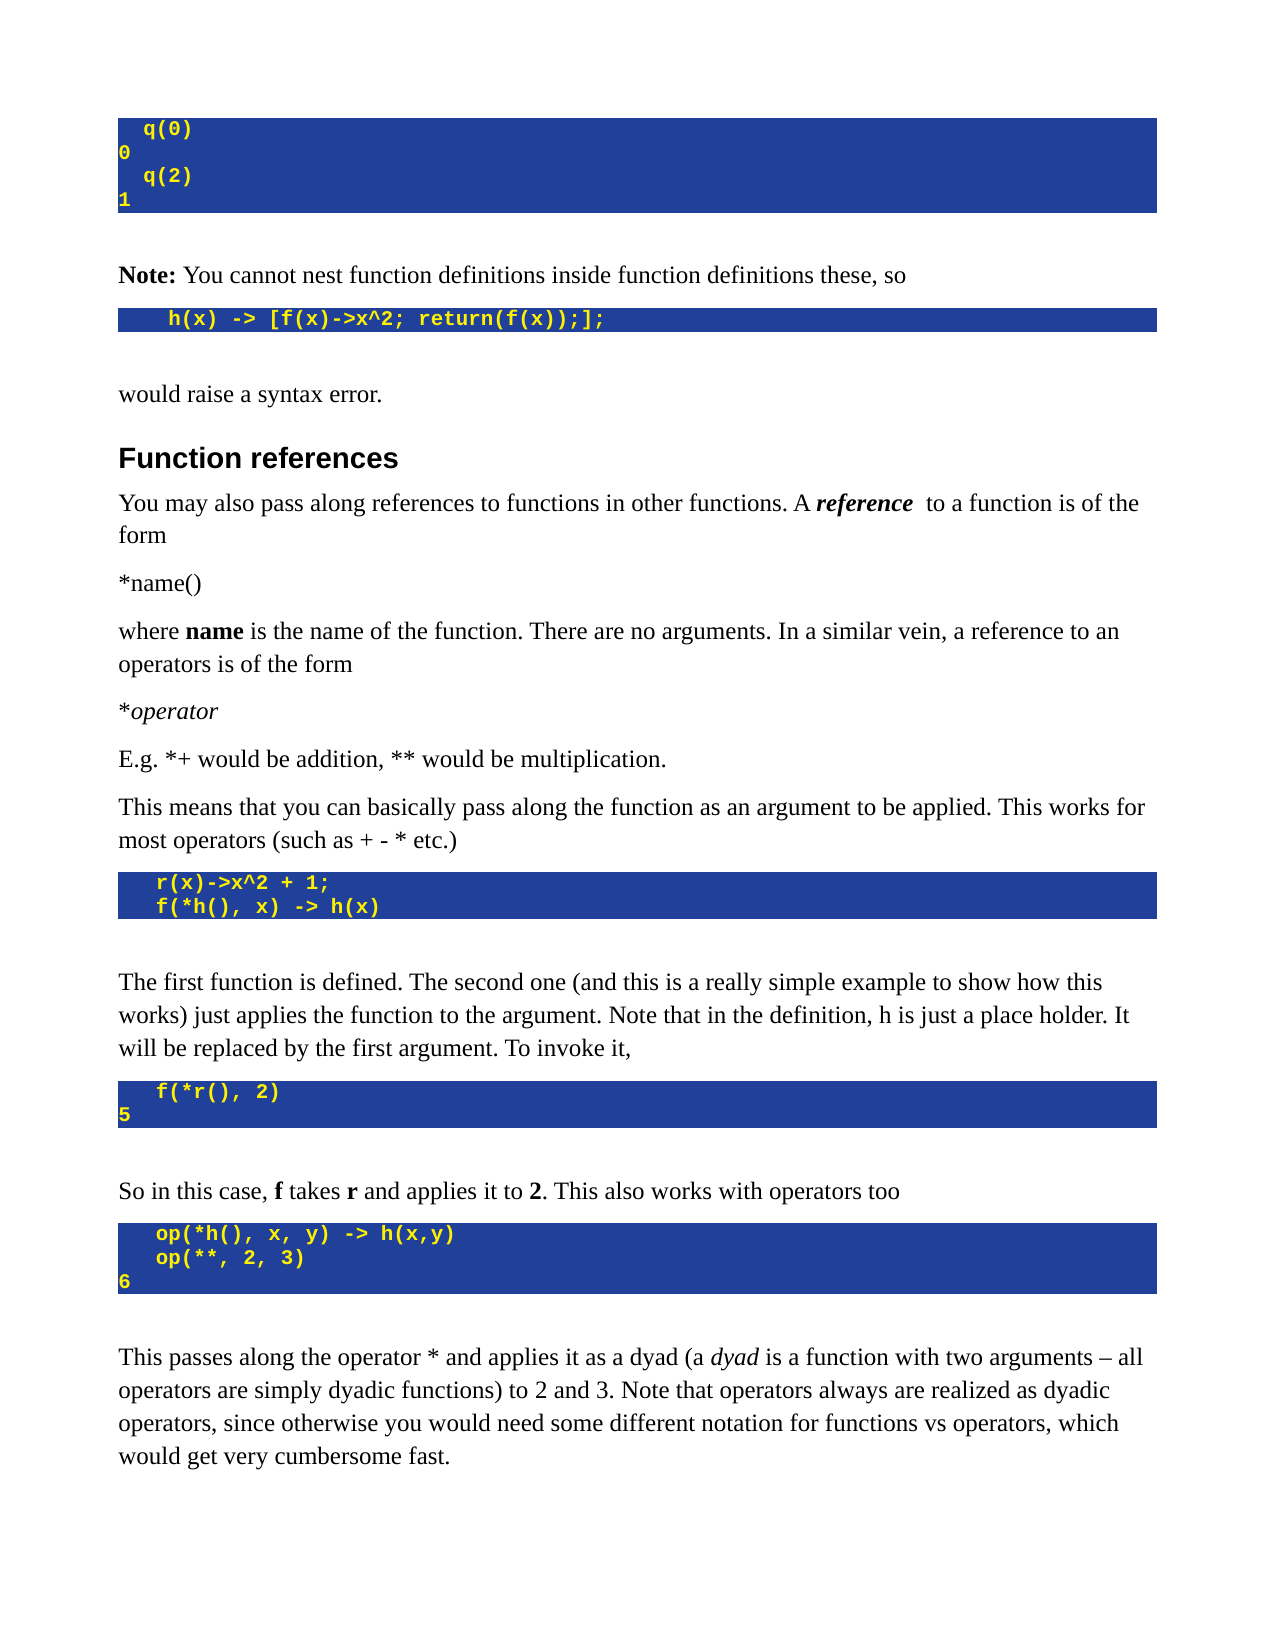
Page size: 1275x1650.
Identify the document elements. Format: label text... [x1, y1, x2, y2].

text f(*h(), x) -> h(x) [118, 896, 1157, 919]
text 0 [118, 142, 1157, 165]
text f(*r(), 2) [118, 1081, 1157, 1104]
text q(2) [118, 165, 1157, 189]
text *operator [118, 696, 1157, 725]
text This passes along the operator * and applies it as a dyad (a dyad is a function with two arguments – all operators are simply dyadic functions) to 2 and 3. Note that operators always are realized as dyadic operators, since otherwise you would need some different notation for functions vs operators, which would get very cumbersome fast. [118, 1342, 1157, 1470]
text op(*h(), x, y) -> h(x,y) [118, 1223, 1157, 1247]
text You may also pass along references to functions in other functions. A reference to a function is of the form [118, 488, 1157, 549]
text h(x) -> [f(x)->x^2; return(f(x));]; [118, 308, 1157, 332]
text would raise a syntax error. [118, 379, 1157, 408]
text op(**, 2, 3) [118, 1247, 1157, 1271]
text where name is the name of the function. There are no arguments. In a similar vein, a reference to an operators is of the form [118, 616, 1157, 678]
text This means that you can basically pass along the function as an argument to be applied. This works for most operators (such as + - * etc.) [118, 792, 1157, 853]
text q(0) [118, 118, 1157, 142]
text So in this case, f takes r and applies it to 2. This also works with operators too [118, 1176, 1157, 1204]
text The first function is defined. The second one (and this is a really simple example to show how this works) just applies the function to the argument. Note that in the definition, h is just a place holder. It will be replaced by the first argument. To invoke it, [118, 967, 1157, 1062]
text *name() [118, 568, 1157, 597]
text r(x)->x^2 + 1; [118, 872, 1157, 896]
text E.g. *+ would be addition, ** would be multiplication. [118, 744, 1157, 773]
text 5 [118, 1104, 1157, 1128]
subtitle Function references [118, 441, 1157, 475]
text 6 [118, 1271, 1157, 1294]
text Note: You cannot nest function definitions inside function definitions these, so [118, 260, 1157, 289]
text 1 [118, 189, 1157, 213]
